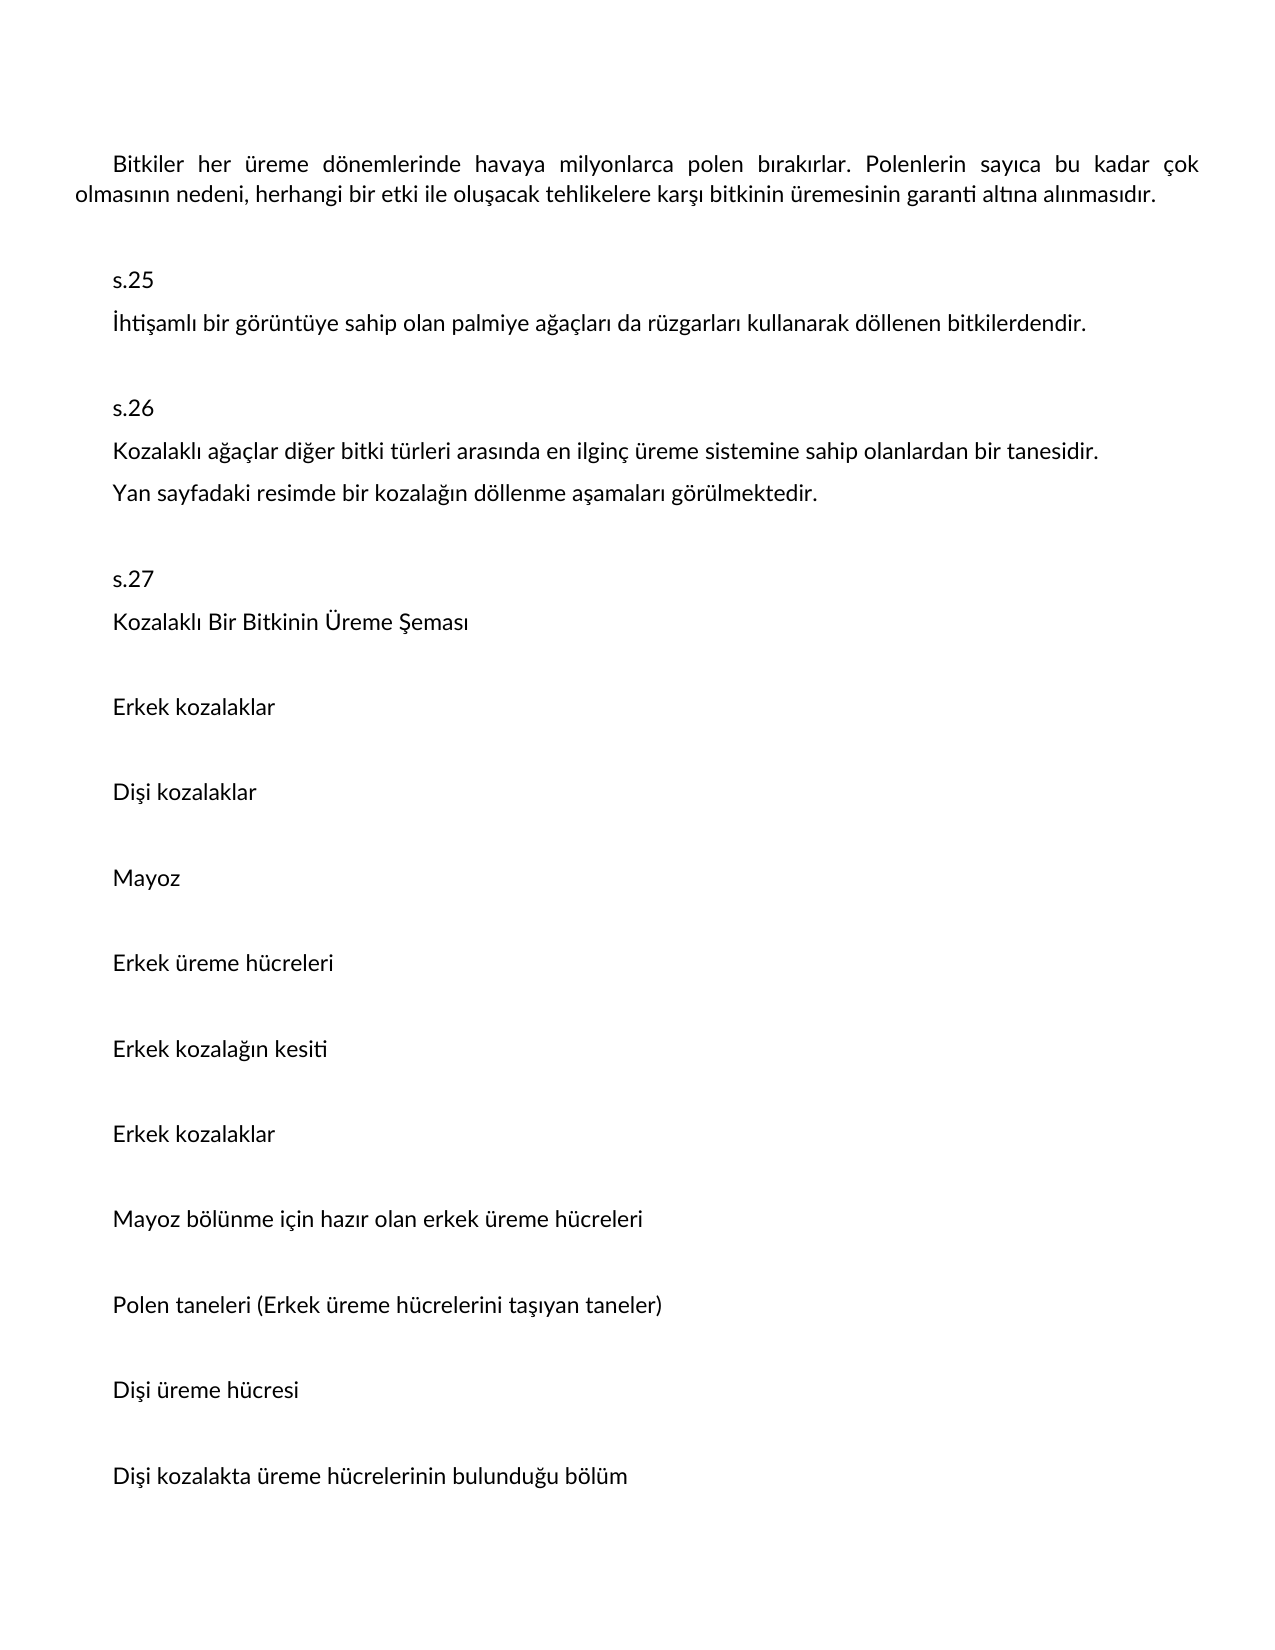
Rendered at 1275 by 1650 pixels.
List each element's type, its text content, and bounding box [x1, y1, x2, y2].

text s.27 [75, 564, 1200, 592]
text Dişi kozalaklar [75, 778, 1200, 806]
text s.25 [75, 266, 1200, 293]
text Dişi kozalakta üreme hücrelerinin bulunduğu bölüm [75, 1461, 1200, 1489]
text Kozalaklı Bir Bitkinin Üreme Şeması [75, 607, 1200, 635]
text Mayoz bölünme için hazır olan erkek üreme hücreleri [75, 1205, 1200, 1233]
text Mayoz [75, 863, 1200, 891]
text Bitkiler her üreme dönemlerinde havaya milyonlarca polen bırakırlar. Polenlerin sayıca bu kadar çok olmasının nedeni, herhangi bir etki ile oluşacak tehlikelere karşı bitkinin üremesinin garanti altına alınmasıdır. [75, 150, 1200, 208]
text Kozalaklı ağaçlar diğer bitki türleri arasında en ilginç üreme sistemine sahip olanlardan bir tanesidir. [75, 436, 1200, 464]
text Erkek kozalağın kesiti [75, 1034, 1200, 1062]
text İhtişamlı bir görüntüye sahip olan palmiye ağaçları da rüzgarları kullanarak döllenen bitkilerdendir. [75, 308, 1200, 336]
text Dişi üreme hücresi [75, 1376, 1200, 1403]
text Erkek kozalaklar [75, 1120, 1200, 1147]
text Erkek üreme hücreleri [75, 949, 1200, 976]
text Erkek kozalaklar [75, 693, 1200, 720]
text s.26 [75, 394, 1200, 421]
text Polen taneleri (Erkek üreme hücrelerini taşıyan taneler) [75, 1291, 1200, 1318]
text Yan sayfadaki resimde bir kozalağın döllenme aşamaları görülmektedir. [75, 479, 1200, 507]
